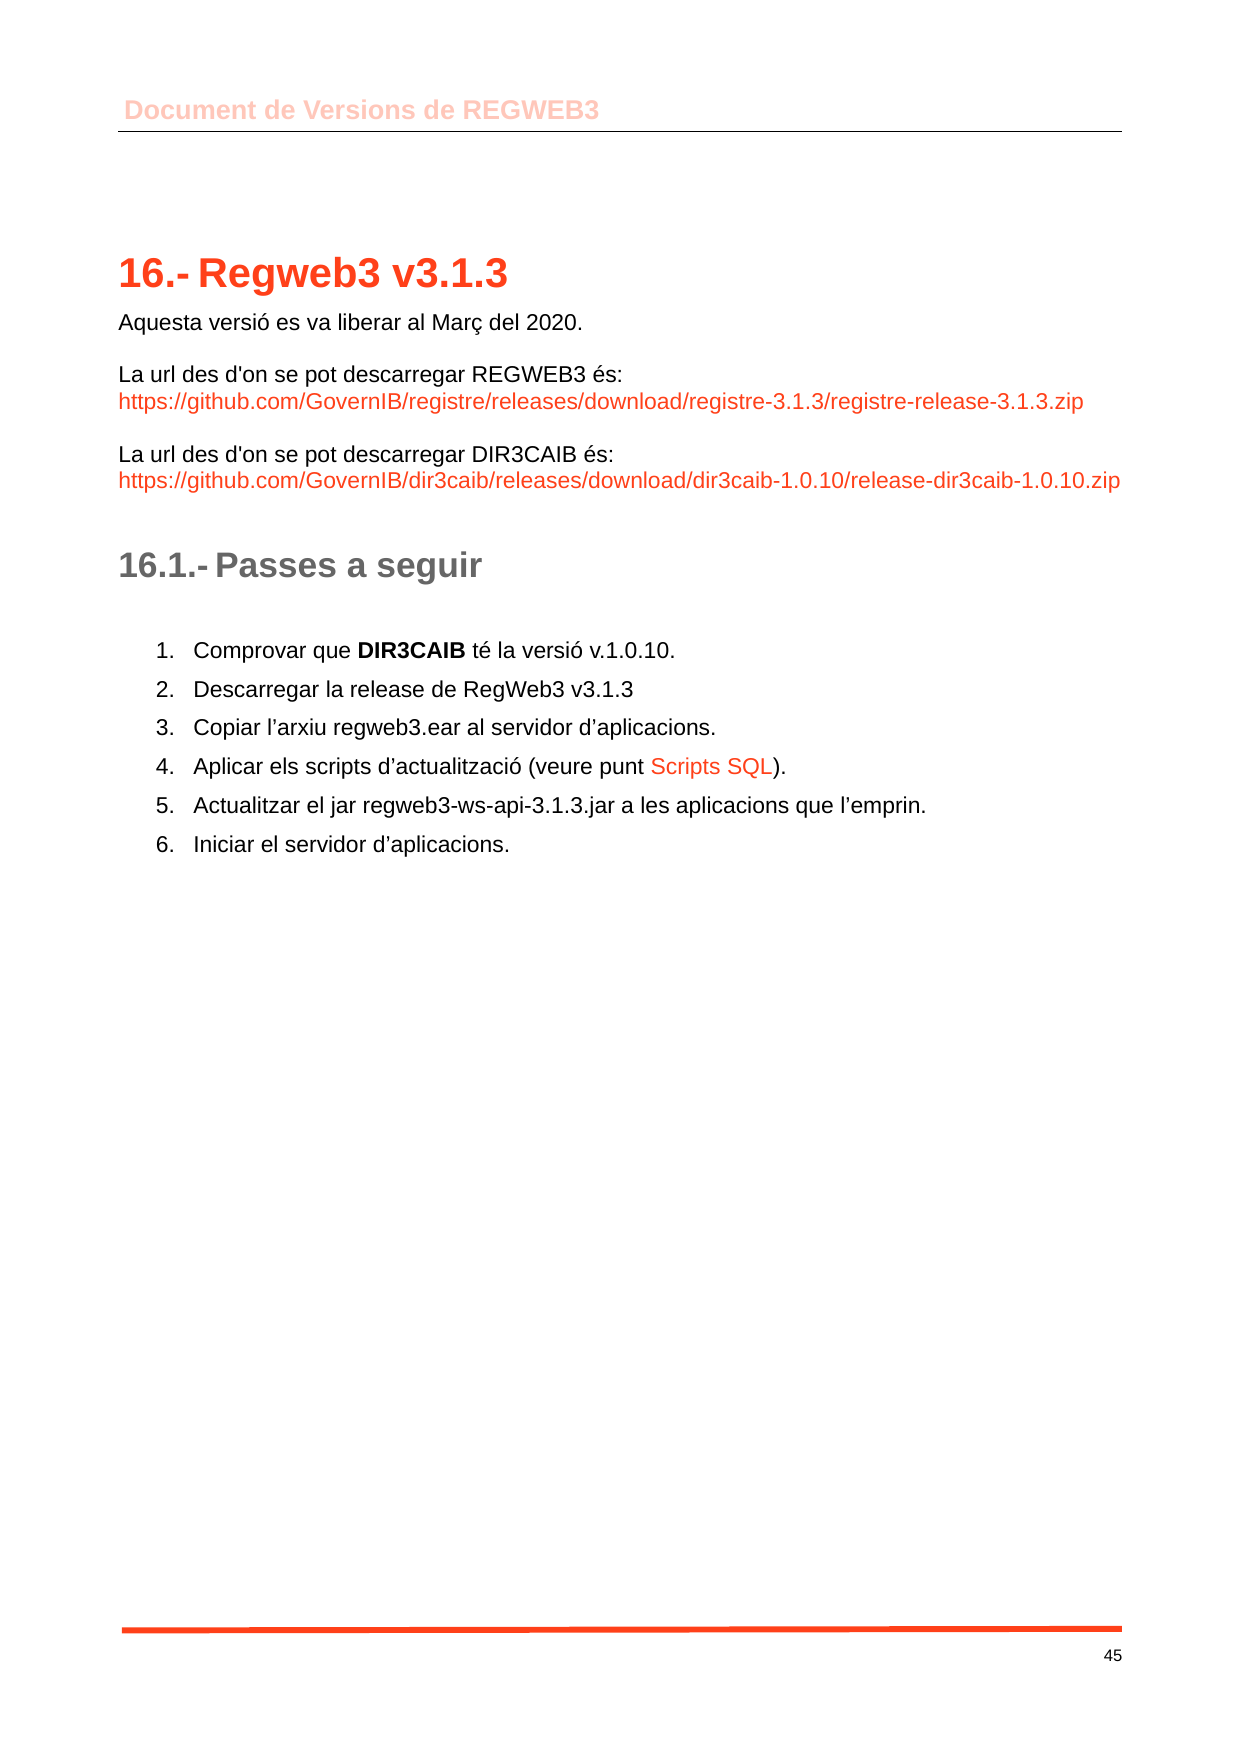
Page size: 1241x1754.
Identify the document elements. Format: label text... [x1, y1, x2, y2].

text La url des d'on se pot descarregar REGWEB3 és: [118, 361, 1122, 388]
list Comprovar que DIR3CAIB té la versió v.1.0.10. [156, 637, 1122, 663]
subtitle Passes a seguir [118, 544, 1122, 585]
text La url des d'on se pot descarregar DIR3CAIB és: [118, 441, 1122, 467]
list Copiar l’arxiu regweb3.ear al servidor d’aplicacions. [156, 714, 1122, 741]
text https://github.com/GovernIB/registre/releases/download/registre-3.1.3/registre-release-3.1.3.zip [118, 388, 1122, 414]
list Iniciar el servidor d’aplicacions. [156, 831, 1122, 857]
list Actualitzar el jar regweb3-ws-api-3.1.3.jar a les aplicacions que l’emprin. [156, 792, 1122, 818]
text Aquesta versió es va liberar al Març del 2020. [118, 309, 1122, 335]
list Aplicar els scripts d’actualització (veure punt Scripts SQL). [156, 753, 1122, 779]
text https://github.com/GovernIB/dir3caib/releases/download/dir3caib-1.0.10/release-dir3caib-1.0.10.zip [118, 467, 1122, 493]
list Descarregar la release de RegWeb3 v3.1.3 [156, 676, 1122, 702]
subtitle Regweb3 v3.1.3 [118, 248, 1122, 296]
